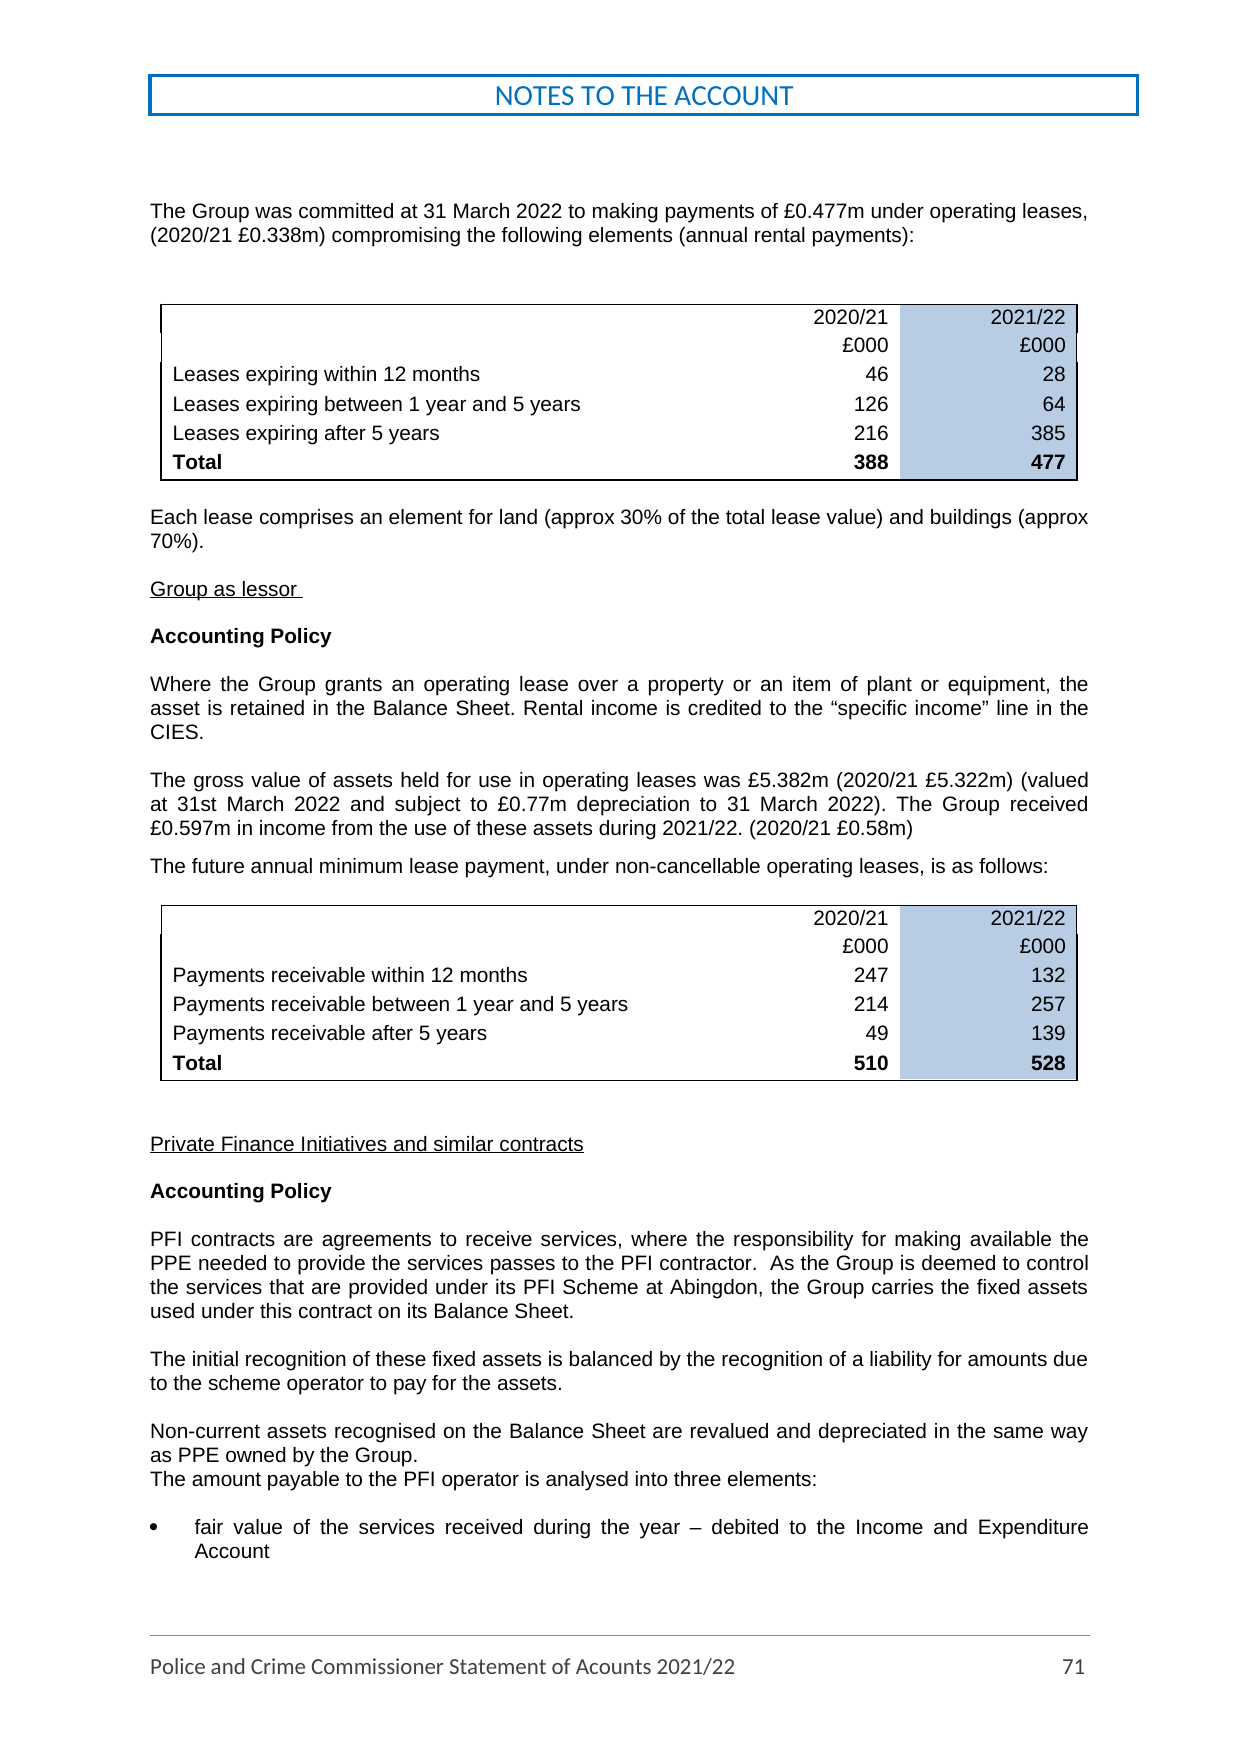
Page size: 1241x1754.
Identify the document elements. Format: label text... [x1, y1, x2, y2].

table_cell 28 [900, 362, 1076, 391]
table_cell Leases expiring between 1 year and 5 years [162, 391, 767, 421]
table_cell £000 [900, 333, 1076, 362]
table_cell 388 [767, 450, 899, 479]
text Accounting Policy [150, 1179, 1090, 1203]
text The Group was committed at 31 March 2022 to making payments of £0.477m under operating leases, (2020/21 £0.338m) compromising the following elements (annual rental payments): [150, 199, 1090, 247]
table_cell Payments receivable after 5 years [162, 1021, 737, 1050]
text The gross value of assets held for use in operating leases was £5.382m (2020/21 £5.322m) (valued at 31st March 2022 and subject to £0.77m depreciation to 31 March 2022). The Group received £0.597m in income from the use of these assets during 2021/22. (2020/21 £0.58m) [150, 768, 1090, 840]
text Where the Group grants an operating lease over a property or an item of plant or equipment, the asset is retained in the Balance Sheet. Rental income is credited to the “specific income” line in the CIES. [150, 672, 1090, 744]
text The initial recognition of these fixed assets is balanced by the recognition of a liability for amounts due to the scheme operator to pay for the assets. [150, 1347, 1090, 1395]
table_cell £000 [900, 934, 1076, 963]
table_header [162, 906, 737, 934]
text Non-current assets recognised on the Balance Sheet are revalued and depreciated in the same way as PPE owned by the Group. [150, 1419, 1090, 1467]
table_cell 510 [737, 1050, 899, 1079]
table_cell 216 [767, 421, 899, 450]
table_cell 126 [767, 391, 899, 421]
subtitle Group as lessor [150, 576, 1090, 600]
table_cell [162, 934, 737, 963]
table_header 2021/22 [900, 906, 1076, 934]
table_header 2020/21 [737, 906, 899, 934]
text PFI contracts are agreements to receive services, where the responsibility for making available the PPE needed to provide the services passes to the PFI contractor. As the Group is deemed to control the services that are provided under its PFI Scheme at Abingdon, the Group carries the fixed assets used under this contract on its Balance Sheet. [150, 1227, 1090, 1323]
table_cell Payments receivable within 12 months [162, 963, 737, 992]
table_cell 385 [900, 421, 1076, 450]
table_header [162, 305, 767, 333]
table_cell Payments receivable between 1 year and 5 years [162, 992, 737, 1021]
table_cell 528 [900, 1050, 1076, 1079]
subtitle Accounting Policy [150, 624, 1090, 648]
text Each lease comprises an element for land (approx 30% of the total lease value) and buildings (approx 70%). [150, 504, 1090, 552]
table_cell Total [162, 450, 767, 479]
table_cell 214 [737, 992, 899, 1021]
table_cell 257 [900, 992, 1076, 1021]
table_cell Leases expiring within 12 months [162, 362, 767, 391]
list fair value of the services received during the year – debited to the Income and Expenditure Account [150, 1515, 1090, 1563]
table_cell 247 [737, 963, 899, 992]
table_cell 132 [900, 963, 1076, 992]
table_cell 477 [900, 450, 1076, 479]
table_cell Total [162, 1050, 737, 1079]
text The amount payable to the PFI operator is analysed into three elements: [150, 1467, 1090, 1491]
text The future annual minimum lease payment, under non-cancellable operating leases, is as follows: [150, 854, 1090, 878]
table_cell 139 [900, 1021, 1076, 1050]
table_cell Leases expiring after 5 years [162, 421, 767, 450]
table_cell 49 [737, 1021, 899, 1050]
table_header 2020/21 [767, 305, 899, 333]
subtitle Private Finance Initiatives and similar contracts [150, 1131, 1090, 1155]
table_cell £000 [767, 333, 899, 362]
table_header 2021/22 [900, 305, 1076, 333]
table_cell 46 [767, 362, 899, 391]
table_cell 64 [900, 391, 1076, 421]
table_cell [162, 333, 767, 362]
table_cell £000 [737, 934, 899, 963]
